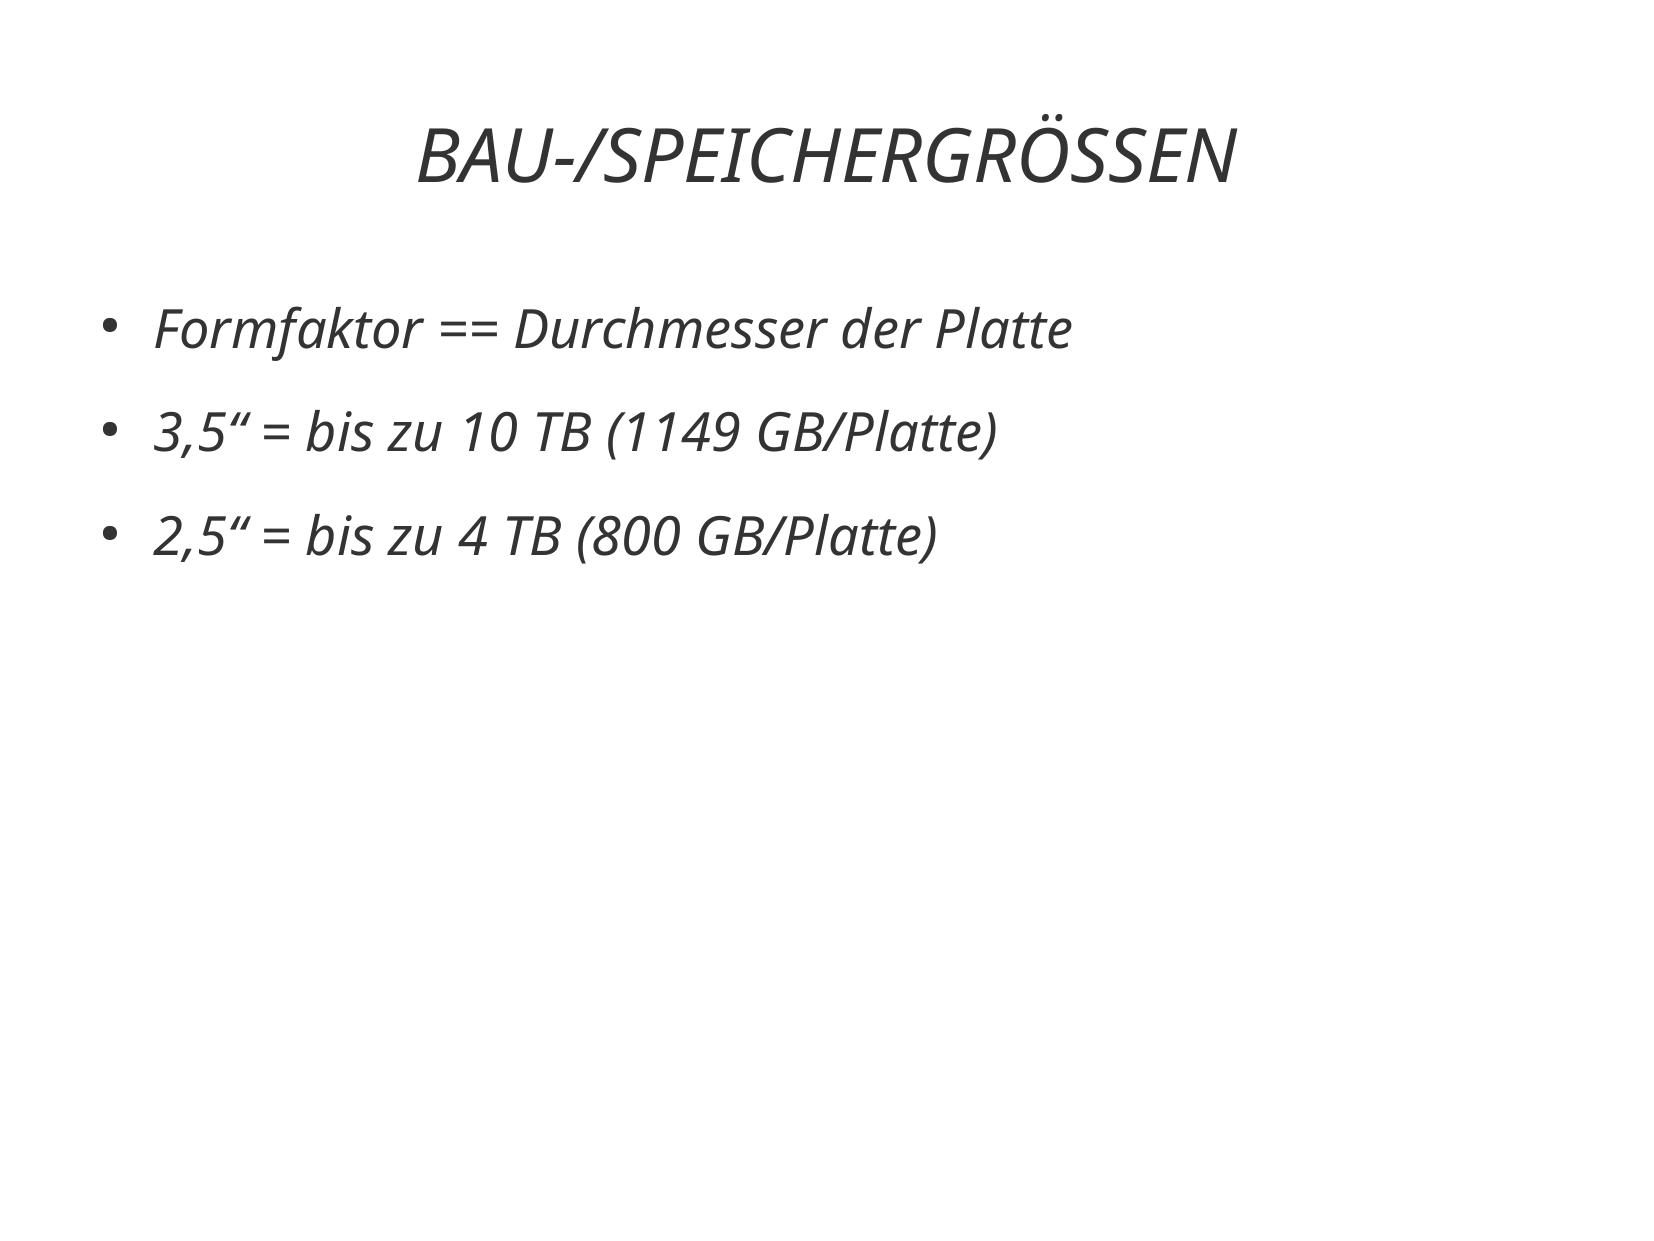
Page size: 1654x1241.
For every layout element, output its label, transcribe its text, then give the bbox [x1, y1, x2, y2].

title BAU-/SPEICHERGRÖSSEN [82, 49, 1571, 257]
list Formfaktor == Durchmesser der Platte 3,5“ = bis zu 10 TB (1149 GB/Platte) 2,5“ = bis zu 4 TB (800 GB/Platte) [82, 290, 1571, 1010]
